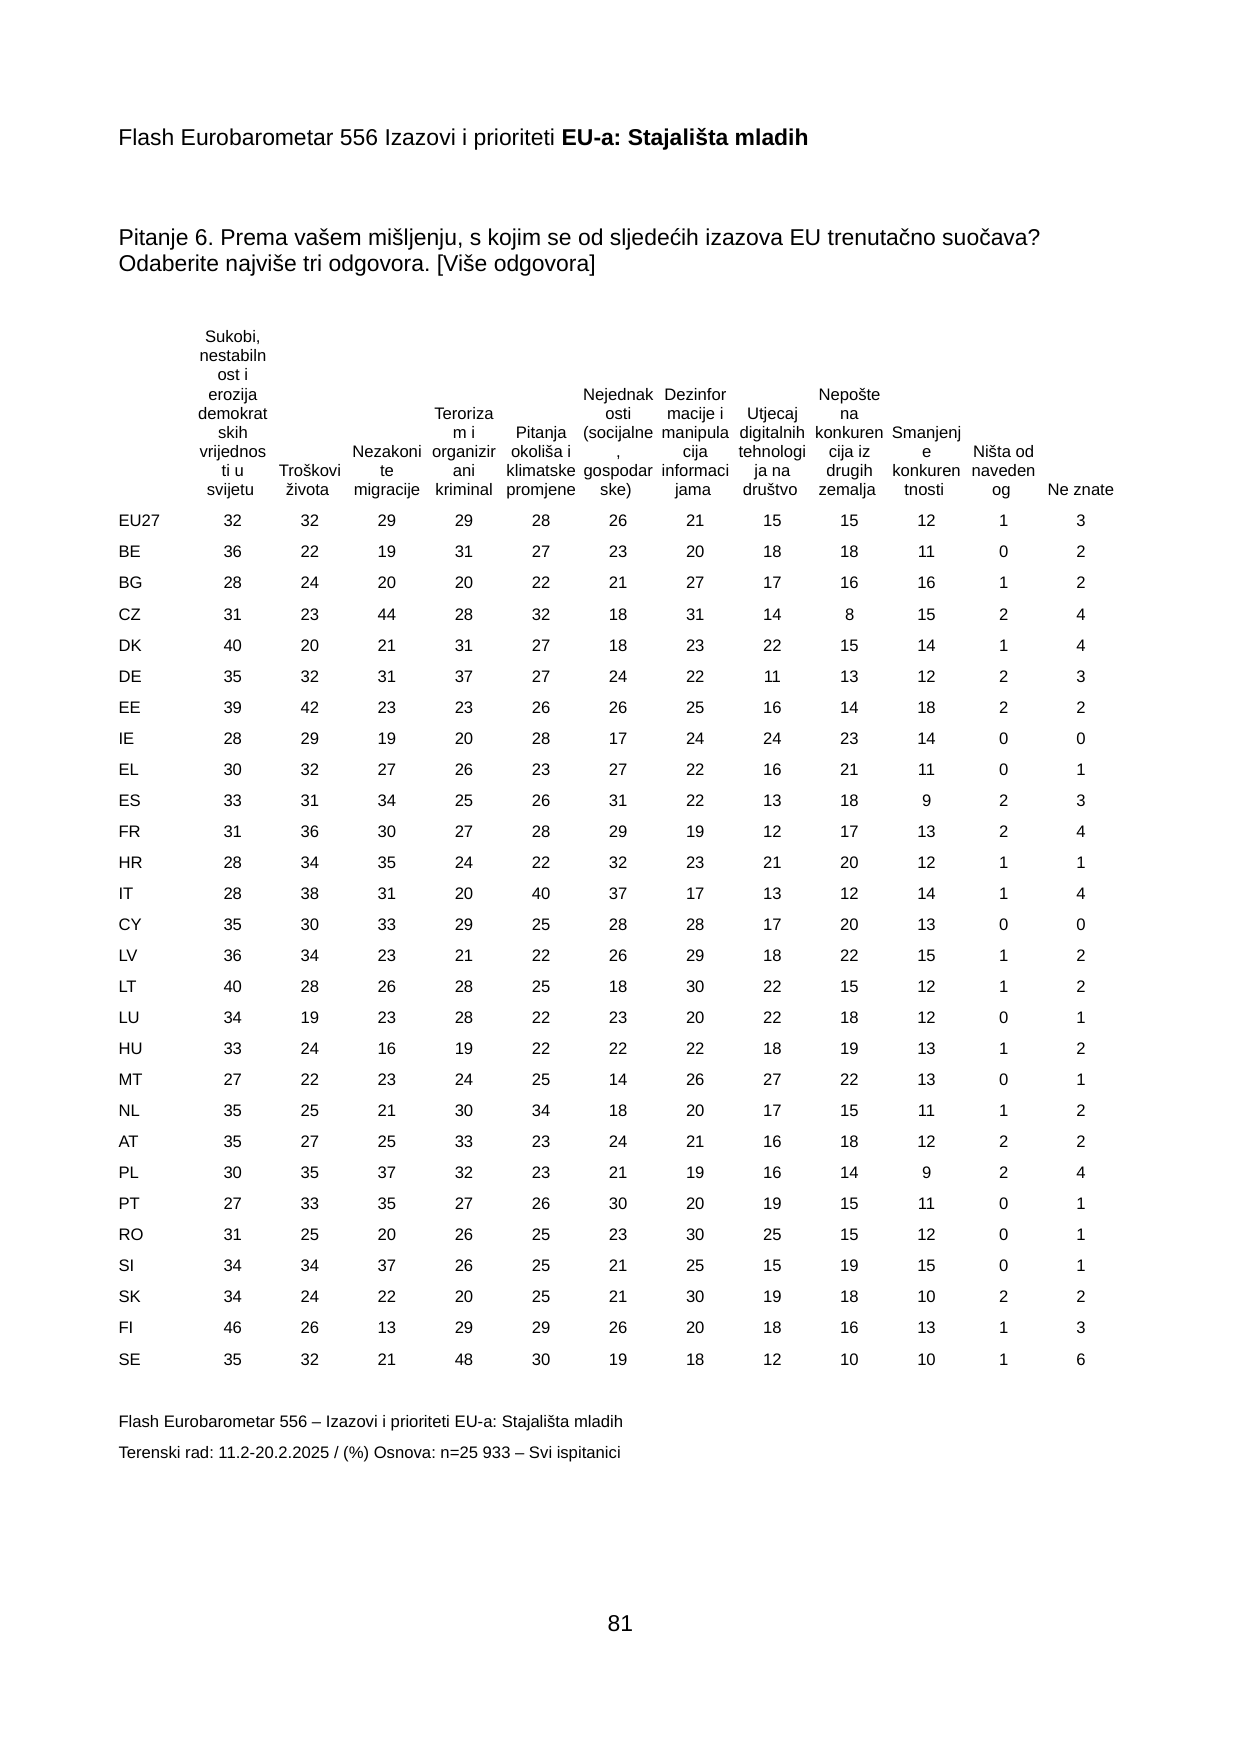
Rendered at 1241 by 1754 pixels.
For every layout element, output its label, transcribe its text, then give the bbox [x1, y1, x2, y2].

table_cell 27 [580, 754, 657, 785]
table_cell 2 [965, 661, 1042, 692]
table_cell HU [115, 1033, 194, 1064]
table_cell 15 [734, 505, 811, 536]
table_cell 22 [271, 1064, 348, 1095]
table_cell 26 [425, 754, 502, 785]
table_cell [734, 283, 811, 321]
table_cell 35 [194, 661, 271, 692]
table_cell 23 [580, 536, 657, 567]
table_cell 19 [811, 1250, 888, 1281]
table_cell 35 [194, 909, 271, 940]
table_cell 27 [425, 816, 502, 847]
table_cell 31 [194, 816, 271, 847]
table_cell [1042, 283, 1119, 321]
table_cell 37 [348, 1157, 425, 1188]
table_cell 2 [965, 692, 1042, 723]
table_cell IT [115, 878, 194, 909]
table_cell 24 [425, 847, 502, 878]
table_cell 0 [965, 1219, 1042, 1250]
table_cell 16 [811, 568, 888, 598]
table_cell 20 [425, 568, 502, 598]
table_cell 1 [965, 878, 1042, 909]
table_cell 27 [503, 536, 579, 567]
table_cell Pitanja okoliša i klimatske promjene [503, 321, 579, 505]
table_cell 38 [271, 878, 348, 909]
table_cell 26 [503, 1188, 579, 1219]
table_cell 20 [348, 568, 425, 598]
table_cell Dezinformacije i manipulacija informacijama [657, 321, 734, 505]
table_cell 20 [657, 1313, 734, 1343]
table_cell 3 [1042, 661, 1119, 692]
table_cell 14 [811, 1157, 888, 1188]
table_cell 1 [1042, 1002, 1119, 1033]
table_cell LU [115, 1002, 194, 1033]
table_cell 11 [888, 1188, 965, 1219]
table_cell 22 [734, 630, 811, 661]
table_cell 24 [580, 661, 657, 692]
table_cell 4 [1042, 878, 1119, 909]
table_cell 30 [657, 971, 734, 1002]
table_cell 26 [580, 940, 657, 971]
table_cell 18 [580, 971, 657, 1002]
table_cell DK [115, 630, 194, 661]
table_cell 37 [348, 1250, 425, 1281]
table_cell 25 [503, 1219, 579, 1250]
table_cell 35 [194, 1126, 271, 1157]
table_cell 23 [348, 940, 425, 971]
table_cell 19 [425, 1033, 502, 1064]
table_cell 18 [734, 536, 811, 567]
table_cell 31 [425, 630, 502, 661]
table_cell 24 [271, 568, 348, 598]
table_cell [888, 283, 965, 321]
table_cell 1 [965, 568, 1042, 598]
table_cell 28 [194, 568, 271, 598]
table_cell 18 [734, 940, 811, 971]
table_cell 15 [811, 630, 888, 661]
table_cell 35 [271, 1157, 348, 1188]
table_cell 26 [348, 971, 425, 1002]
table_cell 30 [194, 1157, 271, 1188]
table_cell ES [115, 785, 194, 816]
table_cell 34 [194, 1002, 271, 1033]
table_cell 21 [811, 754, 888, 785]
table_cell 0 [965, 536, 1042, 567]
table_cell 2 [1042, 971, 1119, 1002]
table_cell 16 [734, 1126, 811, 1157]
table_cell 30 [194, 754, 271, 785]
table_cell 34 [503, 1095, 579, 1126]
table_cell 2 [1042, 692, 1119, 723]
table_cell 0 [965, 909, 1042, 940]
table_cell BE [115, 536, 194, 567]
table_cell 21 [580, 1157, 657, 1188]
table_cell 22 [503, 1033, 579, 1064]
table_cell 33 [348, 909, 425, 940]
table_cell Nezakonite migracije [348, 321, 425, 505]
table_cell 14 [734, 599, 811, 629]
table_cell 20 [811, 847, 888, 878]
table_cell 22 [348, 1281, 425, 1312]
table_cell [425, 283, 502, 321]
table_cell 15 [888, 940, 965, 971]
table_cell 25 [271, 1219, 348, 1250]
table_cell [657, 1375, 734, 1406]
table_cell 1 [965, 1344, 1042, 1374]
table_cell 39 [194, 692, 271, 723]
table_cell 20 [811, 909, 888, 940]
table_cell 16 [348, 1033, 425, 1064]
table_cell 12 [734, 1344, 811, 1374]
table_cell 2 [1042, 1281, 1119, 1312]
table_cell 10 [888, 1281, 965, 1312]
table_cell 22 [503, 847, 579, 878]
table_cell 1 [965, 1095, 1042, 1126]
table_cell RO [115, 1219, 194, 1250]
table_cell BG [115, 568, 194, 598]
table_cell 26 [580, 1313, 657, 1343]
table_cell [425, 1375, 502, 1406]
table_cell 17 [580, 723, 657, 754]
table_cell 15 [888, 599, 965, 629]
table_cell 19 [657, 1157, 734, 1188]
table_cell 3 [1042, 1313, 1119, 1343]
table_cell 21 [580, 568, 657, 598]
table_cell 20 [425, 878, 502, 909]
table_cell 25 [734, 1219, 811, 1250]
table_cell 16 [811, 1313, 888, 1343]
table_cell [194, 1375, 271, 1406]
table_cell 18 [811, 785, 888, 816]
table_header Pitanje 6. Prema vašem mišljenju, s kojim se od sljedećih izazova EU trenutačno suočava? Odaberite najviše tri odgovora. [Više odgovora] [115, 218, 1119, 283]
table_cell PL [115, 1157, 194, 1188]
table_cell 18 [811, 536, 888, 567]
table_cell 30 [348, 816, 425, 847]
table_cell 11 [888, 536, 965, 567]
table_cell 1 [965, 971, 1042, 1002]
table_cell 19 [348, 723, 425, 754]
table_cell 48 [425, 1344, 502, 1374]
table_cell 4 [1042, 630, 1119, 661]
table_cell 31 [348, 661, 425, 692]
table_cell Nepoštena konkurencija iz drugih zemalja [811, 321, 888, 505]
table_cell 1 [965, 847, 1042, 878]
table_cell [965, 1375, 1042, 1406]
table_cell 27 [348, 754, 425, 785]
table_cell 33 [425, 1126, 502, 1157]
table_cell [271, 1375, 348, 1406]
table_cell 18 [734, 1313, 811, 1343]
table_cell 16 [734, 754, 811, 785]
table_cell 19 [734, 1281, 811, 1312]
table_cell 22 [811, 940, 888, 971]
table_cell 23 [425, 692, 502, 723]
table_cell 13 [888, 816, 965, 847]
table_cell 20 [657, 1188, 734, 1219]
table_cell 19 [348, 536, 425, 567]
table_cell 16 [734, 692, 811, 723]
table_cell 30 [503, 1344, 579, 1374]
table_cell 17 [734, 568, 811, 598]
table_cell 26 [425, 1250, 502, 1281]
table_cell 9 [888, 785, 965, 816]
table_cell Utjecaj digitalnih tehnologija na društvo [734, 321, 811, 505]
table_cell 21 [348, 630, 425, 661]
table_cell 31 [194, 599, 271, 629]
table_cell 28 [425, 599, 502, 629]
table_cell Terorizam i organizirani kriminal [425, 321, 502, 505]
table_cell 23 [348, 1064, 425, 1095]
table_cell 12 [888, 505, 965, 536]
table_cell 25 [271, 1095, 348, 1126]
table_cell 27 [425, 1188, 502, 1219]
table_cell Terenski rad: 11.2-20.2.2025 / (%) Osnova: n=25 933 – Svi ispitanici [115, 1437, 1119, 1468]
table_cell 31 [194, 1219, 271, 1250]
table_cell 28 [657, 909, 734, 940]
table_cell 34 [348, 785, 425, 816]
table_cell 20 [348, 1219, 425, 1250]
table_cell [348, 1375, 425, 1406]
table_cell 30 [580, 1188, 657, 1219]
table_cell 2 [965, 1126, 1042, 1157]
table_cell 3 [1042, 785, 1119, 816]
table_cell 14 [811, 692, 888, 723]
table_cell 28 [425, 971, 502, 1002]
table_cell 33 [194, 785, 271, 816]
table_cell 0 [965, 723, 1042, 754]
table_cell 29 [580, 816, 657, 847]
table_cell 32 [425, 1157, 502, 1188]
table_cell 20 [657, 536, 734, 567]
table_cell 15 [811, 1188, 888, 1219]
table_cell 17 [811, 816, 888, 847]
table_cell SI [115, 1250, 194, 1281]
table_cell 12 [888, 847, 965, 878]
table_cell 32 [194, 505, 271, 536]
table_cell 22 [503, 940, 579, 971]
table_cell MT [115, 1064, 194, 1095]
table_cell NL [115, 1095, 194, 1126]
table_cell 28 [503, 723, 579, 754]
table_cell Nejednakosti (socijalne, gospodarske) [580, 321, 657, 505]
table_cell 12 [888, 1126, 965, 1157]
table_cell 2 [965, 816, 1042, 847]
table_cell 25 [503, 1250, 579, 1281]
table_cell 23 [503, 1157, 579, 1188]
table_cell 24 [271, 1281, 348, 1312]
table_cell 0 [1042, 723, 1119, 754]
table_cell 23 [503, 754, 579, 785]
table_cell 20 [657, 1002, 734, 1033]
table_cell 18 [888, 692, 965, 723]
table_cell HR [115, 847, 194, 878]
table_cell 37 [425, 661, 502, 692]
table_cell 23 [348, 1002, 425, 1033]
table_cell 25 [503, 1281, 579, 1312]
table_cell 13 [888, 1033, 965, 1064]
table_cell Ništa od navedenog [965, 321, 1042, 505]
table_cell 2 [1042, 940, 1119, 971]
table_cell 35 [348, 847, 425, 878]
table_cell 0 [1042, 909, 1119, 940]
table_cell [348, 283, 425, 321]
table_cell 27 [271, 1126, 348, 1157]
table_cell 28 [425, 1002, 502, 1033]
table_cell 30 [271, 909, 348, 940]
table_cell 26 [657, 1064, 734, 1095]
table_cell [965, 283, 1042, 321]
table_cell Flash Eurobarometar 556 – Izazovi i prioriteti EU-a: Stajališta mladih [115, 1406, 1119, 1437]
table_cell 21 [734, 847, 811, 878]
table_cell 9 [888, 1157, 965, 1188]
table_cell [1042, 1375, 1119, 1406]
table_cell 20 [657, 1095, 734, 1126]
table_cell EU27 [115, 505, 194, 536]
table_cell 4 [1042, 599, 1119, 629]
table_cell 12 [734, 816, 811, 847]
table_cell 15 [811, 505, 888, 536]
table_cell 22 [657, 754, 734, 785]
table_cell 18 [580, 630, 657, 661]
table_cell 26 [271, 1313, 348, 1343]
table_cell 19 [580, 1344, 657, 1374]
table_cell 1 [965, 940, 1042, 971]
table_cell 26 [503, 785, 579, 816]
table_cell 14 [888, 630, 965, 661]
table_cell 25 [425, 785, 502, 816]
table_cell 4 [1042, 816, 1119, 847]
table_cell 13 [888, 1064, 965, 1095]
table_cell 1 [1042, 1064, 1119, 1095]
table_cell 36 [194, 940, 271, 971]
table_cell 17 [734, 909, 811, 940]
table_cell [811, 1375, 888, 1406]
table_cell 13 [888, 1313, 965, 1343]
table_cell 28 [271, 971, 348, 1002]
table_cell 2 [965, 1157, 1042, 1188]
table_cell 22 [734, 971, 811, 1002]
table_cell 16 [888, 568, 965, 598]
table_cell 15 [734, 1250, 811, 1281]
table_cell [115, 321, 194, 505]
table_cell 33 [271, 1188, 348, 1219]
table_cell 29 [425, 1313, 502, 1343]
table_cell 12 [888, 971, 965, 1002]
table_cell 22 [580, 1033, 657, 1064]
table_cell 22 [503, 568, 579, 598]
table_cell 15 [811, 1095, 888, 1126]
table_cell 13 [888, 909, 965, 940]
table_cell 26 [580, 505, 657, 536]
table_cell 1 [1042, 754, 1119, 785]
table_cell 1 [965, 1033, 1042, 1064]
table_cell 36 [271, 816, 348, 847]
table_cell 14 [888, 878, 965, 909]
table_cell 23 [580, 1219, 657, 1250]
table_cell [503, 1375, 579, 1406]
table_cell 13 [734, 785, 811, 816]
table_cell 1 [1042, 1250, 1119, 1281]
table_cell 22 [734, 1002, 811, 1033]
table_cell 2 [1042, 1126, 1119, 1157]
table_cell LV [115, 940, 194, 971]
table_cell 18 [811, 1281, 888, 1312]
table_cell 31 [348, 878, 425, 909]
table_cell 46 [194, 1313, 271, 1343]
table_cell 32 [271, 505, 348, 536]
table_cell 11 [888, 754, 965, 785]
table_cell 19 [657, 816, 734, 847]
table_cell 20 [425, 723, 502, 754]
table_cell 22 [657, 1033, 734, 1064]
table_cell 22 [657, 661, 734, 692]
table_cell 23 [657, 847, 734, 878]
table_cell 40 [194, 971, 271, 1002]
table_cell 28 [194, 847, 271, 878]
table_cell 23 [503, 1126, 579, 1157]
table_cell FI [115, 1313, 194, 1343]
table_cell 30 [657, 1281, 734, 1312]
table_cell 29 [271, 723, 348, 754]
table_cell 16 [734, 1157, 811, 1188]
table_cell 18 [657, 1344, 734, 1374]
table_cell 4 [1042, 1157, 1119, 1188]
table_cell 0 [965, 1188, 1042, 1219]
table_cell 35 [194, 1344, 271, 1374]
table_cell 12 [888, 661, 965, 692]
table_cell 22 [503, 1002, 579, 1033]
table_cell 19 [734, 1188, 811, 1219]
table_cell [503, 283, 579, 321]
table_cell 21 [657, 505, 734, 536]
table_cell 15 [888, 1250, 965, 1281]
table_cell 28 [194, 878, 271, 909]
table_cell 1 [1042, 1188, 1119, 1219]
table_cell [580, 1375, 657, 1406]
table_cell EL [115, 754, 194, 785]
table_cell 13 [734, 878, 811, 909]
table_cell FR [115, 816, 194, 847]
table_cell 28 [194, 723, 271, 754]
table_cell 28 [503, 505, 579, 536]
table_cell 23 [811, 723, 888, 754]
table_cell 23 [271, 599, 348, 629]
table_cell SK [115, 1281, 194, 1312]
table_cell 28 [503, 816, 579, 847]
table_cell [888, 1375, 965, 1406]
table_cell 20 [271, 630, 348, 661]
table_cell 44 [348, 599, 425, 629]
table_cell 23 [657, 630, 734, 661]
table_cell 32 [271, 1344, 348, 1374]
table_cell 18 [580, 599, 657, 629]
table_cell SE [115, 1344, 194, 1374]
table_cell 10 [888, 1344, 965, 1374]
table_cell 34 [194, 1281, 271, 1312]
table_cell 11 [888, 1095, 965, 1126]
table_cell [657, 283, 734, 321]
table_cell 22 [811, 1064, 888, 1095]
table_cell [194, 283, 271, 321]
table_cell 12 [888, 1219, 965, 1250]
table_cell 31 [580, 785, 657, 816]
table_cell 24 [271, 1033, 348, 1064]
table_cell 10 [811, 1344, 888, 1374]
table_cell 34 [194, 1250, 271, 1281]
table_cell 25 [657, 1250, 734, 1281]
table_cell 23 [348, 692, 425, 723]
table_cell 40 [503, 878, 579, 909]
table_cell Smanjenje konkurentnosti [888, 321, 965, 505]
table_cell 25 [503, 971, 579, 1002]
table_cell IE [115, 723, 194, 754]
table_cell 27 [503, 630, 579, 661]
table_cell 1 [965, 1313, 1042, 1343]
table_cell 18 [811, 1126, 888, 1157]
table_cell Ne znate [1042, 321, 1119, 505]
table_cell 2 [1042, 536, 1119, 567]
table_cell 28 [580, 909, 657, 940]
table_cell Sukobi, nestabilnost i erozija demokratskih vrijednosti u svijetu [194, 321, 271, 505]
table_cell 32 [271, 661, 348, 692]
table_cell [811, 283, 888, 321]
table_cell 23 [580, 1002, 657, 1033]
table_cell 32 [580, 847, 657, 878]
table_cell LT [115, 971, 194, 1002]
table_cell 0 [965, 754, 1042, 785]
table_cell 24 [734, 723, 811, 754]
table_cell 25 [657, 692, 734, 723]
table_cell 34 [271, 1250, 348, 1281]
table_cell [115, 283, 194, 321]
table_cell 1 [965, 630, 1042, 661]
table_cell 29 [657, 940, 734, 971]
table_cell 1 [1042, 847, 1119, 878]
table_cell 22 [271, 536, 348, 567]
table_cell 19 [271, 1002, 348, 1033]
table_cell 33 [194, 1033, 271, 1064]
table_cell 1 [965, 505, 1042, 536]
table_cell 29 [425, 909, 502, 940]
table_cell 40 [194, 630, 271, 661]
table_cell 14 [580, 1064, 657, 1095]
table_cell 21 [425, 940, 502, 971]
table_cell 32 [271, 754, 348, 785]
table_cell 26 [425, 1219, 502, 1250]
table_cell 34 [271, 940, 348, 971]
table_cell 35 [194, 1095, 271, 1126]
table_cell 34 [271, 847, 348, 878]
table_cell 12 [888, 1002, 965, 1033]
table_cell 2 [1042, 1095, 1119, 1126]
table_cell 21 [657, 1126, 734, 1157]
table_cell 18 [811, 1002, 888, 1033]
table_cell 29 [348, 505, 425, 536]
table_cell 42 [271, 692, 348, 723]
table_cell 2 [1042, 568, 1119, 598]
table_cell 30 [657, 1219, 734, 1250]
table_cell 14 [888, 723, 965, 754]
table_cell [271, 283, 348, 321]
table_cell CY [115, 909, 194, 940]
table_cell 11 [734, 661, 811, 692]
table_cell DE [115, 661, 194, 692]
table_cell 31 [271, 785, 348, 816]
table_cell 17 [657, 878, 734, 909]
table_cell 27 [503, 661, 579, 692]
table_cell 29 [425, 505, 502, 536]
table_cell PT [115, 1188, 194, 1219]
table_cell 15 [811, 971, 888, 1002]
table_cell 24 [580, 1126, 657, 1157]
table_cell 21 [348, 1344, 425, 1374]
table_cell 13 [348, 1313, 425, 1343]
table_cell 18 [734, 1033, 811, 1064]
table_cell EE [115, 692, 194, 723]
table_cell 3 [1042, 505, 1119, 536]
table_cell 30 [425, 1095, 502, 1126]
table_cell Troškovi života [271, 321, 348, 505]
table_cell 21 [580, 1281, 657, 1312]
table_cell 25 [503, 909, 579, 940]
table_cell 31 [425, 536, 502, 567]
table_cell 13 [811, 661, 888, 692]
table_cell 22 [657, 785, 734, 816]
table_cell 15 [811, 1219, 888, 1250]
table_cell 0 [965, 1250, 1042, 1281]
table_cell 1 [1042, 1219, 1119, 1250]
table_cell 27 [194, 1064, 271, 1095]
table_cell 36 [194, 536, 271, 567]
table_cell CZ [115, 599, 194, 629]
table_cell 29 [503, 1313, 579, 1343]
table_cell 2 [965, 1281, 1042, 1312]
table_cell 2 [965, 599, 1042, 629]
table_cell 35 [348, 1188, 425, 1219]
table_cell 18 [580, 1095, 657, 1126]
table_cell 24 [657, 723, 734, 754]
table_cell 27 [657, 568, 734, 598]
table_cell 0 [965, 1002, 1042, 1033]
table_cell AT [115, 1126, 194, 1157]
table_cell 26 [580, 692, 657, 723]
table_cell 24 [425, 1064, 502, 1095]
table_cell [734, 1375, 811, 1406]
table_cell 25 [503, 1064, 579, 1095]
table_cell 27 [734, 1064, 811, 1095]
table_cell 37 [580, 878, 657, 909]
table_cell [580, 283, 657, 321]
table_cell 25 [348, 1126, 425, 1157]
table_cell 17 [734, 1095, 811, 1126]
table_cell [115, 1375, 194, 1406]
table_cell 8 [811, 599, 888, 629]
table_cell 21 [580, 1250, 657, 1281]
table_cell 2 [965, 785, 1042, 816]
table_cell 2 [1042, 1033, 1119, 1064]
table_cell 6 [1042, 1344, 1119, 1374]
table_cell 32 [503, 599, 579, 629]
table_cell 26 [503, 692, 579, 723]
table_cell 0 [965, 1064, 1042, 1095]
table_cell 20 [425, 1281, 502, 1312]
table_cell 12 [811, 878, 888, 909]
table_cell 31 [657, 599, 734, 629]
table_cell 21 [348, 1095, 425, 1126]
table_cell 27 [194, 1188, 271, 1219]
table_cell 19 [811, 1033, 888, 1064]
